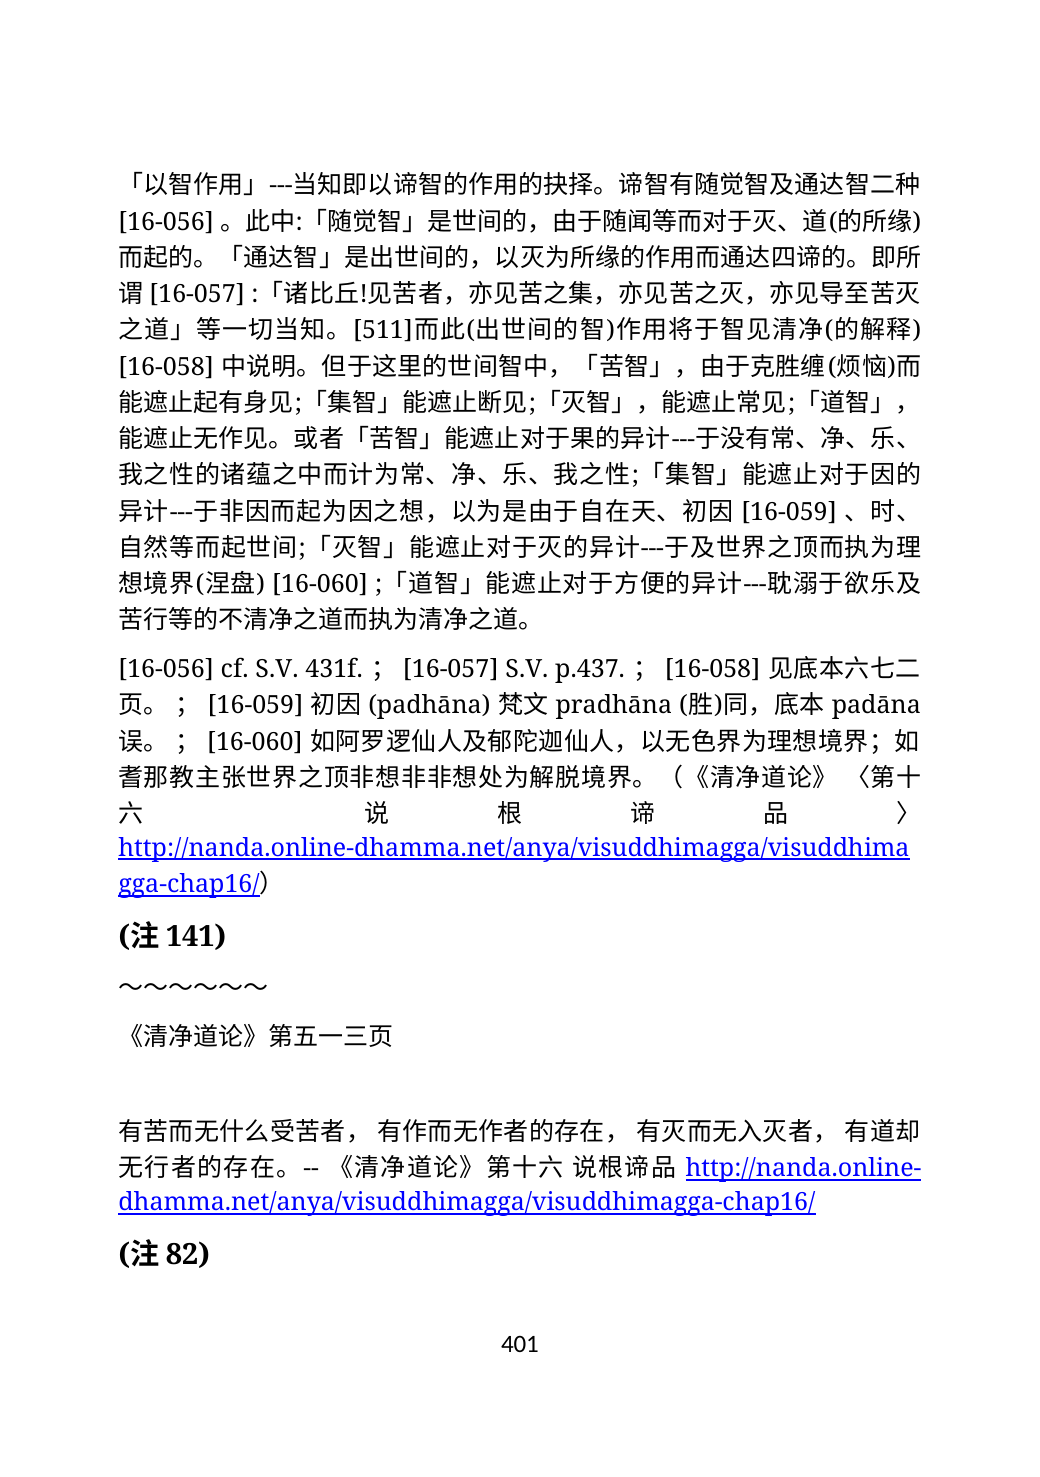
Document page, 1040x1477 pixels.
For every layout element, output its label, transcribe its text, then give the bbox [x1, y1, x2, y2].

text 「以智作用」---当知即以谛智的作用的抉择。谛智有随觉智及通达智二种 [16-056] 。此中:「随觉智」是世间的，由于随闻等而对于灭、道(的所缘)而起的。「通达智」是出世间的，以灭为所缘的作用而通达四谛的。即所谓 [16-057] :「诸比丘!见苦者，亦见苦之集，亦见苦之灭，亦见导至苦灭之道」等一切当知。[511]而此(出世间的智)作用将于智见清净(的解释) [16-058] 中说明。但于这里的世间智中，「苦智」，由于克胜缠(烦恼)而能遮止起有身见;「集智」能遮止断见;「灭智」，能遮止常见;「道智」，能遮止无作见。或者「苦智」能遮止对于果的异计---于没有常、净、乐、我之性的诸蕴之中而计为常、净、乐、我之性;「集智」能遮止对于因的异计---于非因而起为因之想，以为是由于自在天、初因 [16-059] 、时、自然等而起世间;「灭智」能遮止对于灭的异计---于及世界之顶而执为理想境界(涅盘) [16-060] ;「道智」能遮止对于方便的异计---耽溺于欲乐及苦行等的不清净之道而执为清净之道。 [118, 165, 921, 636]
text ～～～～～～ [118, 967, 921, 1004]
text (注 82) [118, 1231, 921, 1273]
text (注 141) [118, 912, 921, 955]
text 有苦而无什么受苦者， 有作而无作者的存在， 有灭而无入灭者， 有道却无行者的存在。-- 《清净道论》第十六 说根谛品 http://nanda.online-dhamma.net/anya/visuddhimagga/visuddhimagga-chap16/ [118, 1111, 921, 1218]
text 《清净道论》第五一三页 [118, 1016, 921, 1052]
text [16-056] cf. S.V. 431f. ； [16-057] S.V. p.437. ； [16-058] 见底本六七二页。 ； [16-059] 初因 (padhāna) 梵文 pradhāna (胜)同，底本 padāna 误。 ； [16-060] 如阿罗逻仙人及郁陀迦仙人，以无色界为理想境界；如耆那教主张世界之顶非想非非想处为解脱境界。（《清净道论》 〈第十六 说根谛品〉 http://nanda.online-dhamma.net/anya/visuddhimagga/visuddhimagga-chap16/） [118, 648, 921, 900]
